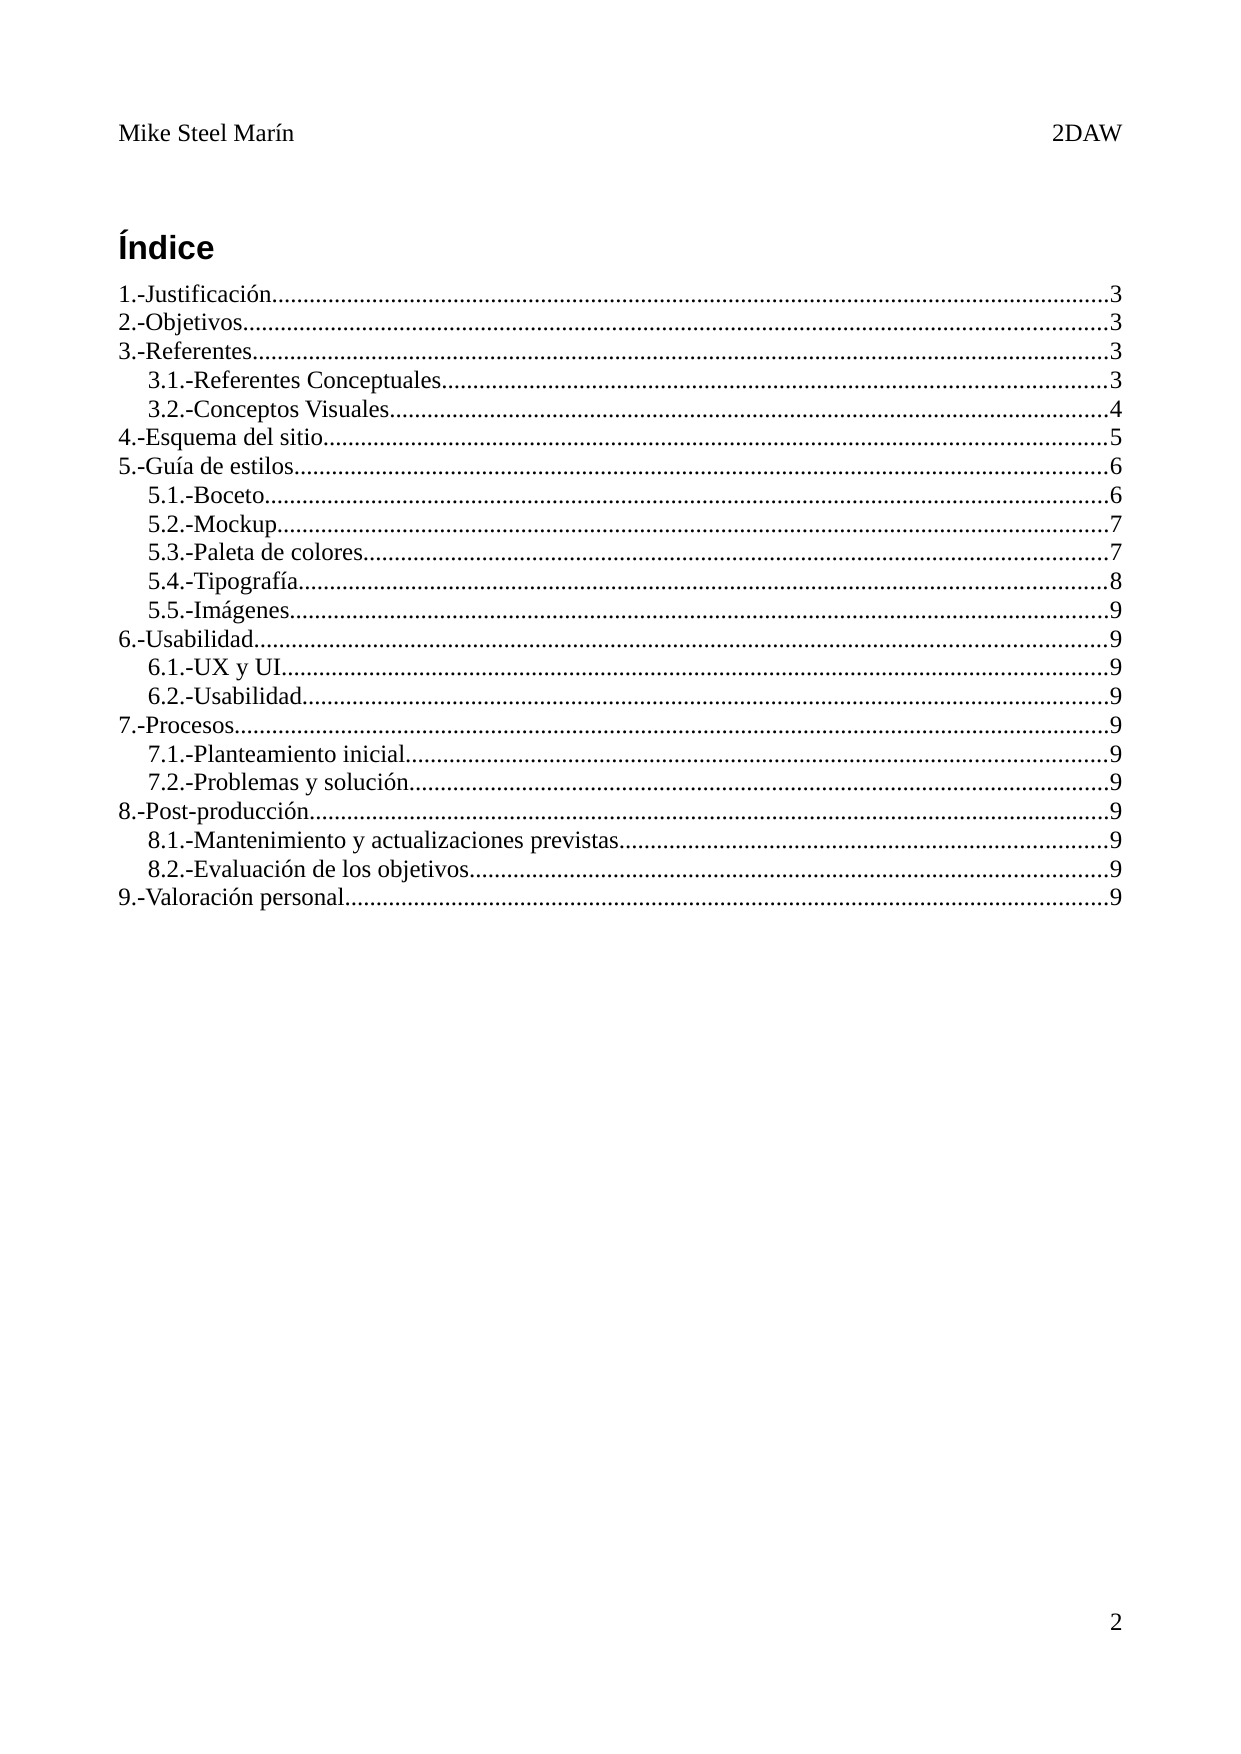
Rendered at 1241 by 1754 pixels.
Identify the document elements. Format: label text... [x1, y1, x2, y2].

text 7.-Procesos 9 [118, 710, 1122, 739]
text 5.1.-Boceto 6 [148, 480, 1122, 509]
text 6.2.-Usabilidad 9 [148, 681, 1122, 710]
text 8.2.-Evaluación de los objetivos 9 [148, 854, 1122, 882]
text 5.5.-Imágenes 9 [148, 595, 1122, 624]
text 1.-Justificación 3 [118, 279, 1122, 307]
text 3.2.-Conceptos Visuales 4 [148, 394, 1122, 422]
text 4.-Esquema del sitio 5 [118, 422, 1122, 451]
text 5.3.-Paleta de colores 7 [148, 537, 1122, 566]
text 7.2.-Problemas y solución 9 [148, 767, 1122, 796]
text 3.-Referentes 3 [118, 336, 1122, 365]
text 7.1.-Planteamiento inicial 9 [148, 739, 1122, 767]
text 3.1.-Referentes Conceptuales 3 [148, 365, 1122, 394]
text 8.1.-Mantenimiento y actualizaciones previstas 9 [148, 825, 1122, 854]
text 5.-Guía de estilos 6 [118, 451, 1122, 480]
text 9.-Valoración personal 9 [118, 882, 1122, 911]
text 5.2.-Mockup 7 [148, 509, 1122, 537]
text 5.4.-Tipografía 8 [148, 566, 1122, 595]
text 6.1.-UX y UI 9 [148, 652, 1122, 681]
text 2.-Objetivos 3 [118, 307, 1122, 336]
text 6.-Usabilidad 9 [118, 624, 1122, 652]
subtitle Índice [118, 228, 1122, 266]
text 8.-Post-producción 9 [118, 796, 1122, 825]
